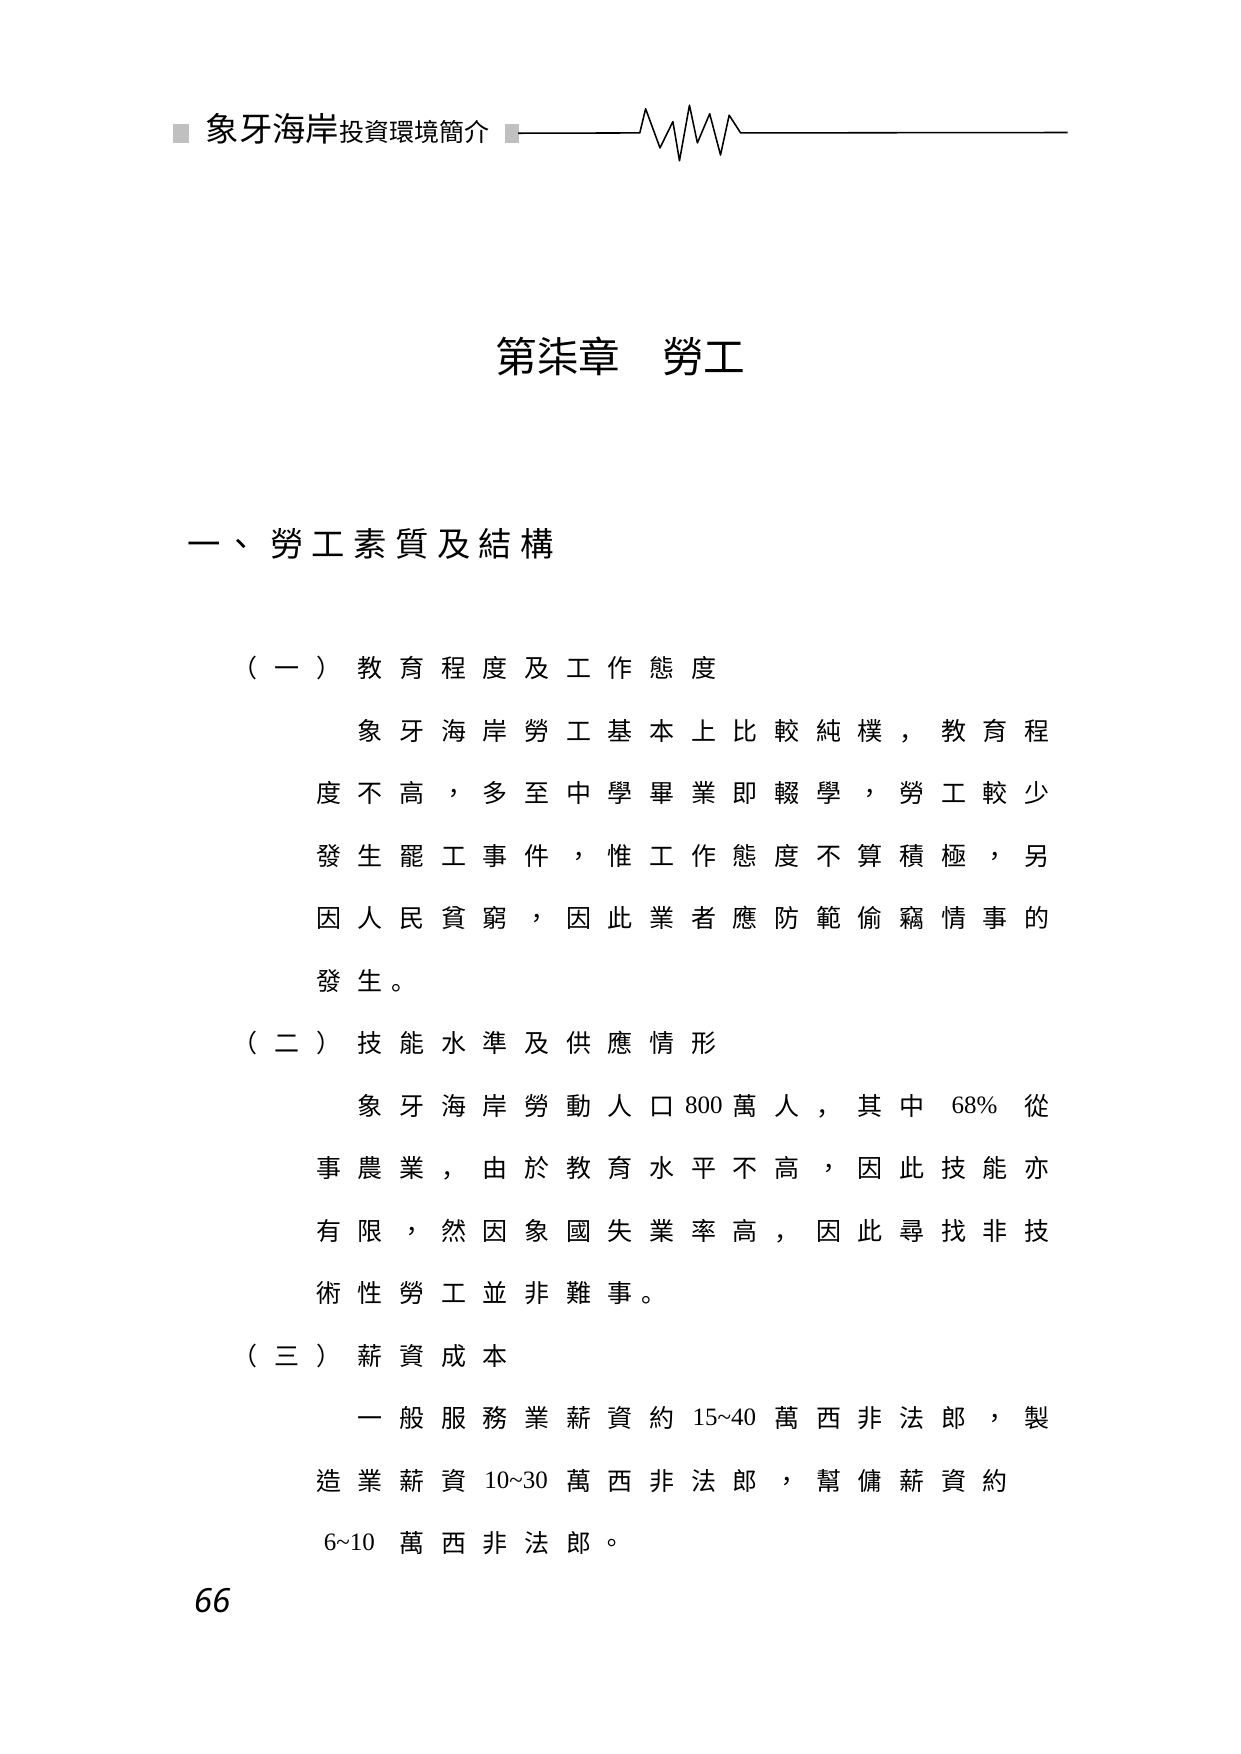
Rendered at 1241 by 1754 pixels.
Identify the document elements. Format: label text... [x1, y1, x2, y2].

text 一般服務業薪資約15~40萬西非法郎，製造業薪資10~30萬西非法郎，幫傭薪資約6~10萬西非法郎。 [281, 1375, 1058, 1563]
text 第柒章 勞工 [183, 313, 1058, 375]
text 象牙海岸勞動人口800萬人，其中68%從事農業，由於教育水平不高，因此技能亦有限，然因象國失業率高，因此尋找非技術性勞工並非難事。 [281, 1063, 1058, 1313]
text （三）薪資成本 [207, 1313, 1058, 1375]
text 一、勞工素質及結構 [183, 500, 1058, 563]
text 象牙海岸勞工基本上比較純樸，教育程度不高，多至中學畢業即輟學，勞工較少發生罷工事件，惟工作態度不算積極，另因人民貧窮，因此業者應防範偷竊情事的發生。 [281, 688, 1058, 1000]
text （二）技能水準及供應情形 [207, 1000, 1058, 1063]
text （一）教育程度及工作態度 [207, 625, 1058, 688]
